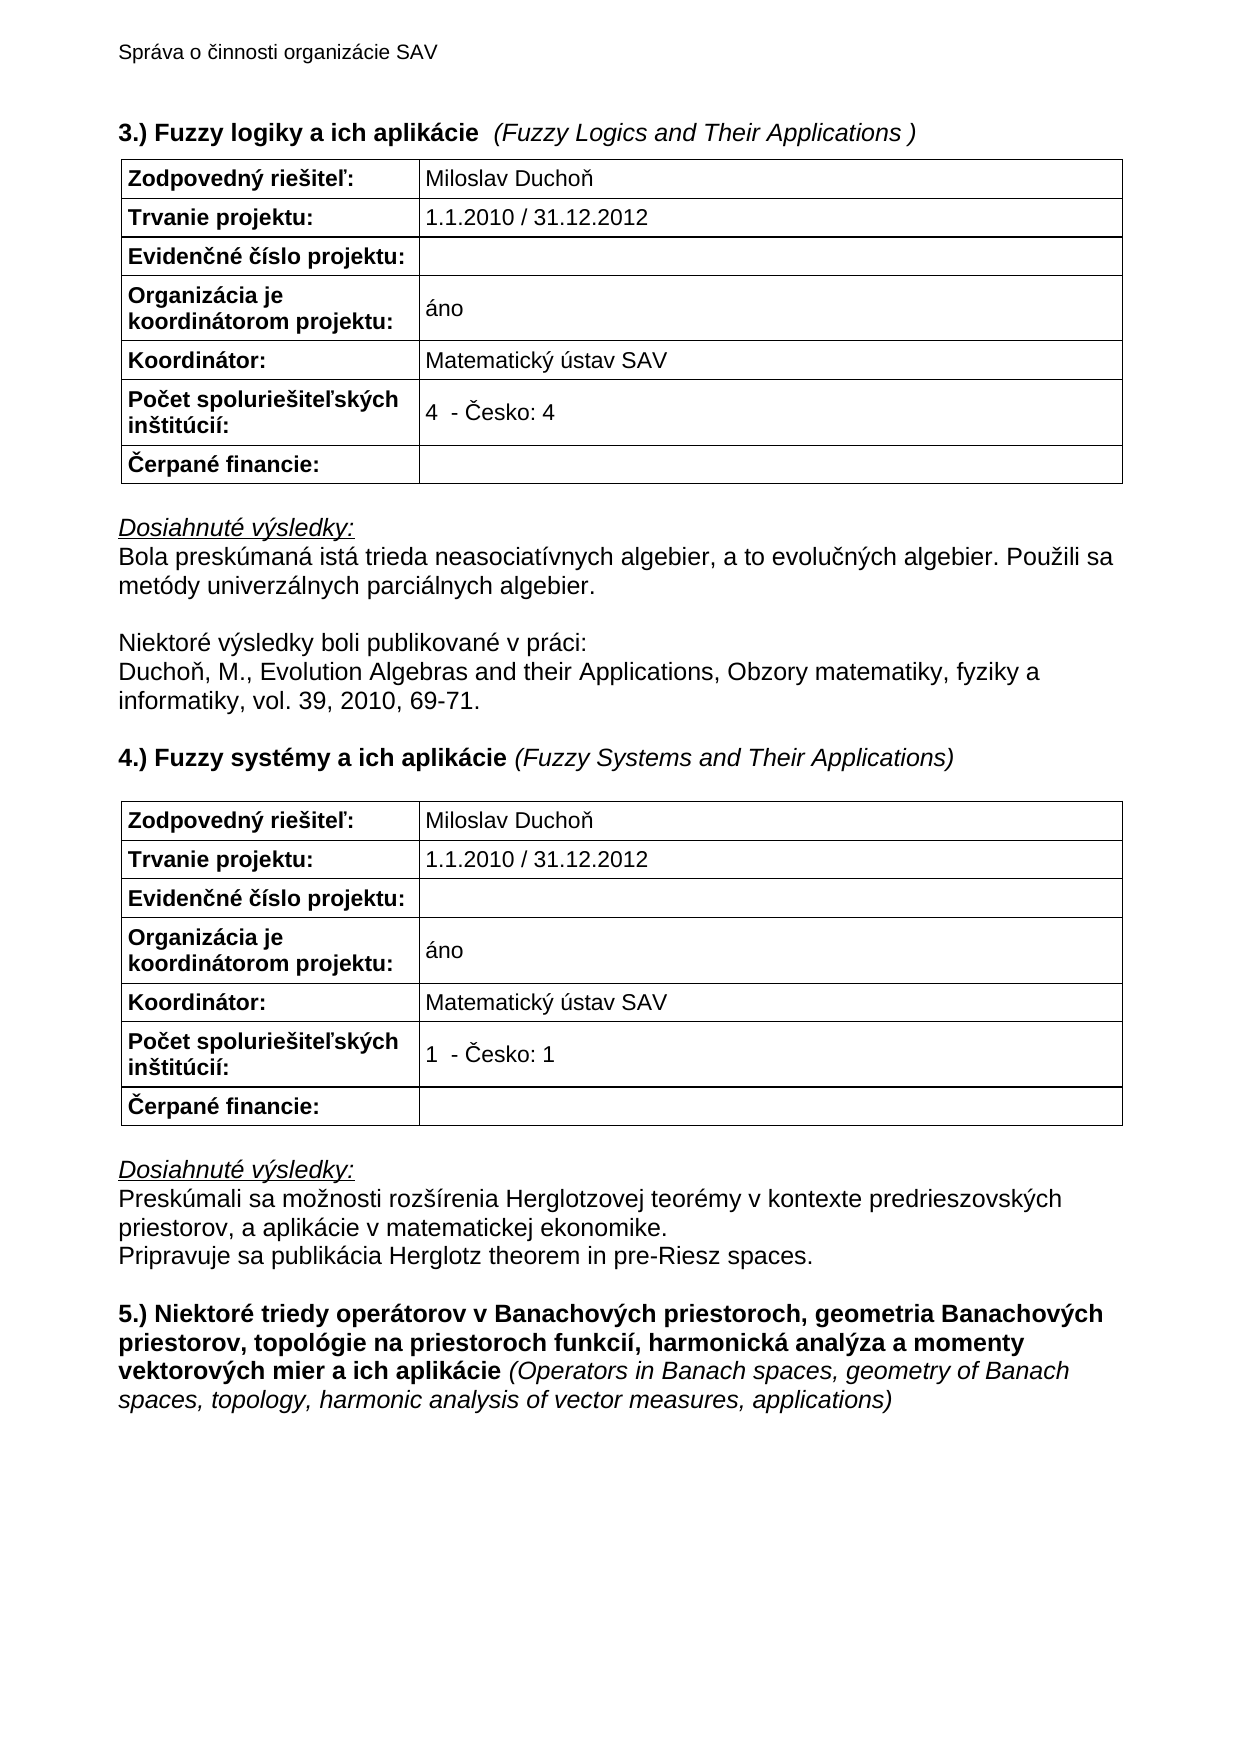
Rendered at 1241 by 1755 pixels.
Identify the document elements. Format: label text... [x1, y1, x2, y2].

table_cell Evidenčné číslo projektu: [122, 238, 419, 275]
text Dosiahnuté výsledky: Preskúmali sa možnosti rozšírenia Herglotzovej teorémy v kontexte predrieszovských priestorov, a aplikácie v matematickej ekonomike. Pripravuje sa publikácia Herglotz theorem in pre-Riesz spaces. 5.) Niektoré triedy operátorov v Banachových priestoroch, geometria Banachových priestorov, topológie na priestoroch funkcií, harmonická analýza a momenty vektorových mier a ich aplikácie (Operators in Banach spaces, geometry of Banach spaces, topology, harmonic analysis of vector measures, applications) [118, 1126, 1122, 1443]
table_cell 4 - Česko: 4 [420, 380, 1122, 444]
table_cell Čerpané financie: [122, 446, 419, 483]
table_cell Matematický ústav SAV [420, 984, 1122, 1021]
table_header Miloslav Duchoň [420, 160, 1122, 197]
table_cell Koordinátor: [122, 984, 419, 1021]
table_cell 1 - Česko: 1 [420, 1022, 1122, 1086]
table_cell 1.1.2010 / 31.12.2012 [420, 841, 1122, 878]
table_cell Trvanie projektu: [122, 199, 419, 236]
table_header Zodpovedný riešiteľ: [122, 802, 419, 839]
table_cell [420, 446, 1122, 483]
text 3.) Fuzzy logiky a ich aplikácie (Fuzzy Logics and Their Applications ) [118, 118, 1122, 147]
table_cell Čerpané financie: [122, 1088, 419, 1125]
table_cell áno [420, 276, 1122, 340]
table_cell [420, 1088, 1122, 1125]
text Dosiahnuté výsledky: Bola preskúmaná istá trieda neasociatívnych algebier, a to evolučných algebier. Použili sa metódy univerzálnych parciálnych algebier. Niektoré výsledky boli publikované v práci: Duchoň, M., Evolution Algebras and their Applications, Obzory matematiky, fyziky a informatiky, vol. 39, 2010, 69-71. 4.) Fuzzy systémy a ich aplikácie (Fuzzy Systems and Their Applications) [118, 484, 1122, 801]
table_cell Organizácia je koordinátorom projektu: [122, 918, 419, 982]
table_header Zodpovedný riešiteľ: [122, 160, 419, 197]
table_cell Počet spoluriešiteľských inštitúcií: [122, 380, 419, 444]
table_cell Organizácia je koordinátorom projektu: [122, 276, 419, 340]
table_cell Počet spoluriešiteľských inštitúcií: [122, 1022, 419, 1086]
table_cell 1.1.2010 / 31.12.2012 [420, 199, 1122, 236]
table_cell [420, 238, 1122, 275]
table_cell Evidenčné číslo projektu: [122, 879, 419, 917]
table_cell Matematický ústav SAV [420, 341, 1122, 379]
table_cell Trvanie projektu: [122, 841, 419, 878]
table_cell Koordinátor: [122, 341, 419, 379]
table_cell [420, 879, 1122, 917]
table_cell áno [420, 918, 1122, 982]
table_header Miloslav Duchoň [420, 802, 1122, 839]
